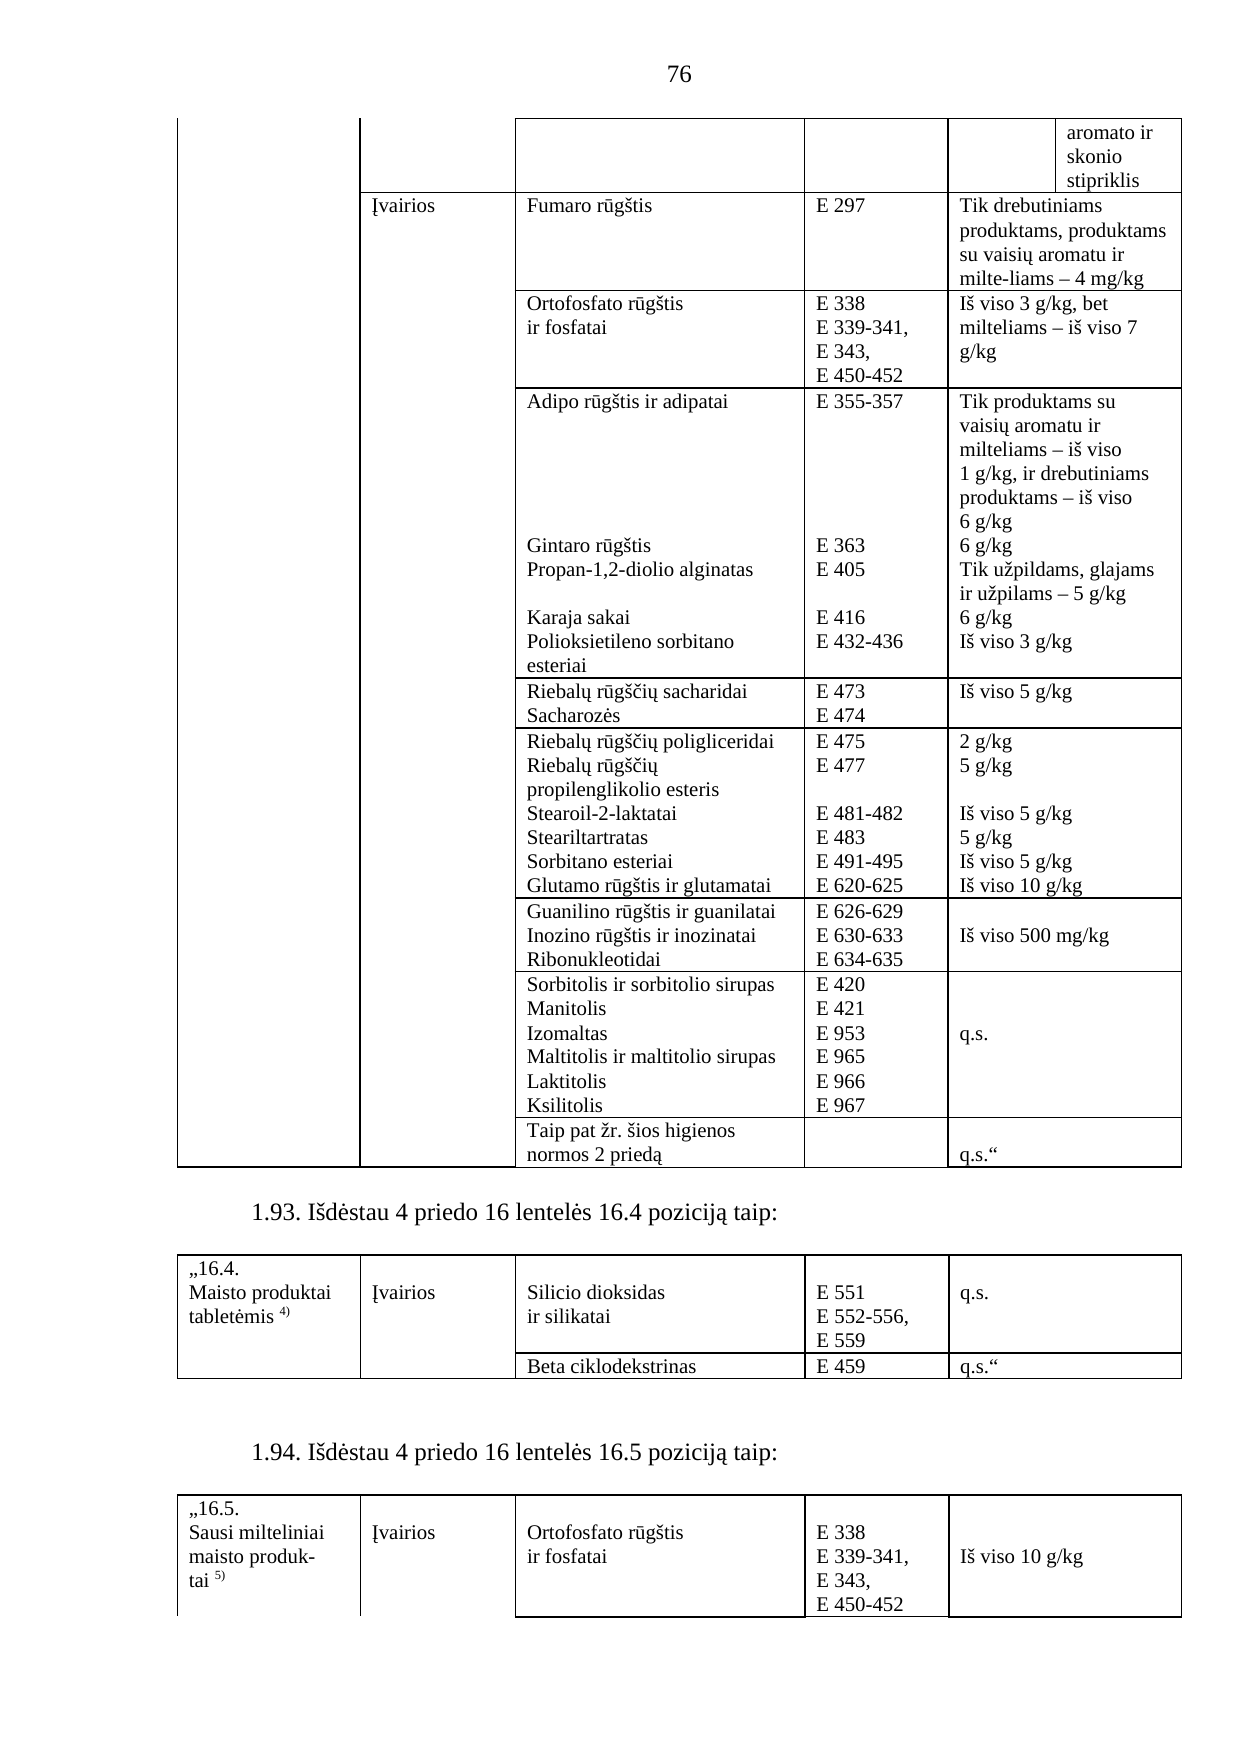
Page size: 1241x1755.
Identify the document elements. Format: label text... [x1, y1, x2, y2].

table_cell E 483 [805, 825, 947, 849]
table_cell Gintaro rūgštis [516, 533, 804, 557]
table_cell [361, 557, 515, 605]
table_header Silicio dioksidas ir silikatai [516, 1256, 804, 1352]
table_cell Ksilitolis [516, 1093, 804, 1117]
table_cell E 966 [805, 1069, 947, 1093]
table_header E 551 E 552-556, E 559 [806, 1256, 948, 1352]
table_cell E 338 E 339-341, E 343, E 450-452 [805, 291, 947, 387]
table_cell Sacharozės [516, 703, 804, 727]
table_cell [361, 677, 515, 703]
table_cell Riebalų rūgščių sacharidai [516, 679, 804, 703]
table_cell [178, 387, 359, 533]
table_cell Taip pat žr. šios higienos [516, 1118, 804, 1142]
table_cell q.s. [949, 1020, 1181, 1044]
table_cell [178, 971, 359, 996]
table_cell [361, 1093, 515, 1117]
table_cell [949, 972, 1181, 996]
table_cell [178, 1142, 359, 1166]
table_cell [178, 1093, 359, 1117]
text 1.94. Išdėstau 4 priedo 16 lentelės 16.5 poziciją taip: [177, 1437, 1181, 1465]
table_cell E 965 [805, 1045, 947, 1068]
table_header E 338 E 339-341, E 343, E 450-452 [806, 1496, 948, 1616]
table_cell Propan-1,2-diolio alginatas [516, 557, 804, 605]
table_cell Ribonukleotidai [516, 947, 804, 971]
table_cell aromato ir skonio stipriklis [1056, 119, 1181, 192]
table_cell Tik užpildams, glajams ir užpilams – 5 g/kg [949, 557, 1181, 605]
table_cell E 481-482 [805, 801, 947, 825]
table_cell [361, 923, 515, 947]
table_cell [949, 1093, 1181, 1117]
table_cell [361, 753, 515, 801]
table_cell [178, 753, 359, 801]
table_cell [178, 923, 359, 947]
table_cell E 477 [805, 753, 947, 801]
table_cell [361, 1069, 515, 1093]
table_cell [178, 1020, 359, 1044]
table_cell Sorbitolis ir sorbitolio sirupas [516, 972, 804, 996]
table_cell Iš viso 500 mg/kg [949, 923, 1181, 947]
table_header Įvairios [361, 1256, 515, 1352]
text 1.93. Išdėstau 4 priedo 16 lentelės 16.4 poziciją taip: [177, 1197, 1181, 1225]
table_cell [949, 947, 1181, 971]
table_header q.s. [950, 1256, 1181, 1352]
table_cell [178, 1069, 359, 1093]
table_cell [361, 897, 515, 923]
table_cell [361, 290, 515, 387]
table_cell Fumaro rūgštis [516, 193, 804, 290]
table_cell [178, 1352, 360, 1378]
table_cell Riebalų rūgščių poligliceridai [516, 729, 804, 753]
table_cell Polioksietileno sorbitano esteriai [516, 629, 804, 677]
table_header „16.4. Maisto produktai tabletėmis 4) [178, 1256, 360, 1352]
table_cell [178, 703, 359, 727]
table_header „16.5. Sausi milteliniai maisto produk- tai 5) [178, 1496, 360, 1616]
table_cell [361, 533, 515, 557]
table_cell Iš viso 5 g/kg [949, 801, 1181, 825]
table_cell [361, 849, 515, 873]
table_cell [178, 849, 359, 873]
table_cell [516, 119, 804, 192]
table_cell [178, 873, 359, 897]
table_cell E 420 [805, 972, 947, 996]
table_cell [361, 825, 515, 849]
table_cell [949, 119, 1055, 192]
table_header Iš viso 10 g/kg [950, 1496, 1181, 1616]
table_cell [361, 1045, 515, 1068]
table_cell [949, 1069, 1181, 1093]
table_cell E 953 [805, 1020, 947, 1044]
table_cell Iš viso 3 g/kg [949, 629, 1181, 677]
table_cell E 491-495 [805, 849, 947, 873]
table_cell Karaja sakai [516, 605, 804, 629]
table_cell Laktitolis [516, 1069, 804, 1093]
table_cell E 474 [805, 703, 947, 727]
table_cell Iš viso 5 g/kg [949, 679, 1181, 703]
table_header Įvairios [361, 1496, 515, 1616]
table_cell E 459 [806, 1354, 948, 1378]
table_cell E 297 [805, 193, 947, 290]
table_cell E 416 [805, 605, 947, 629]
table_cell 5 g/kg [949, 825, 1181, 849]
table_cell E 634-635 [805, 947, 947, 971]
table_cell [361, 971, 515, 996]
table_cell [361, 727, 515, 753]
table_cell [178, 533, 359, 557]
table_cell Stearoil-2-laktatai [516, 801, 804, 825]
table_cell E 355-357 [805, 389, 947, 533]
table_cell [361, 873, 515, 897]
table_cell [178, 801, 359, 825]
table_cell [361, 605, 515, 629]
table_cell E 475 [805, 729, 947, 753]
table_cell [361, 118, 515, 192]
table_cell [178, 557, 359, 605]
table_cell E 967 [805, 1093, 947, 1117]
table_cell 5 g/kg [949, 753, 1181, 801]
table_cell [361, 996, 515, 1020]
table_cell [178, 727, 359, 753]
table_cell E 626-629 [805, 899, 947, 923]
table_cell [361, 629, 515, 677]
table_cell Maltitolis ir maltitolio sirupas [516, 1045, 804, 1068]
table_cell [361, 1142, 515, 1166]
table_cell [361, 801, 515, 825]
table_cell [178, 1117, 359, 1142]
table_cell E 363 [805, 533, 947, 557]
table_cell [178, 118, 359, 192]
table_cell [949, 703, 1181, 727]
table_cell 6 g/kg [949, 605, 1181, 629]
table_cell Guanilino rūgštis ir guanilatai [516, 899, 804, 923]
table_cell 6 g/kg [949, 533, 1181, 557]
table_cell q.s.“ [950, 1354, 1181, 1378]
table_cell [178, 996, 359, 1020]
table_cell Tik drebutiniams produktams, produktams su vaisių aromatu ir milte-liams – 4 mg/kg [949, 193, 1181, 290]
table_cell [178, 947, 359, 971]
table_cell E 473 [805, 679, 947, 703]
table_cell Iš viso 10 g/kg [949, 873, 1181, 897]
table_cell Riebalų rūgščių propilenglikolio esteris [516, 753, 804, 801]
table_cell E 620-625 [805, 873, 947, 897]
table_header Ortofosfato rūgštis ir fosfatai [516, 1496, 804, 1616]
table_cell Tik produktams su vaisių aromatu ir milteliams – iš viso 1 g/kg, ir drebutiniams produktams – iš viso 6 g/kg [949, 389, 1181, 533]
table_cell [805, 119, 947, 192]
table_cell E 630-633 [805, 923, 947, 947]
table_cell [361, 1020, 515, 1044]
table_cell [178, 825, 359, 849]
table_cell Glutamo rūgštis ir glutamatai [516, 873, 804, 897]
table_cell Manitolis [516, 996, 804, 1020]
table_cell [949, 996, 1181, 1020]
table_cell E 421 [805, 996, 947, 1020]
table_cell [361, 1117, 515, 1142]
table_cell Inozino rūgštis ir inozinatai [516, 923, 804, 947]
table_cell [178, 605, 359, 629]
table_cell [178, 677, 359, 703]
table_cell q.s.“ [949, 1142, 1181, 1166]
table_cell [178, 629, 359, 677]
table_cell [805, 1118, 947, 1142]
table_cell [949, 1045, 1181, 1068]
table_cell Iš viso 5 g/kg [949, 849, 1181, 873]
table_cell [361, 387, 515, 533]
table_cell [949, 1118, 1181, 1142]
table_cell [178, 1045, 359, 1068]
table_cell Sorbitano esteriai [516, 849, 804, 873]
table_cell Izomaltas [516, 1020, 804, 1044]
table_cell normos 2 priedą [516, 1142, 804, 1166]
table_cell Ortofosfato rūgštis ir fosfatai [516, 291, 804, 387]
table_cell E 432-436 [805, 629, 947, 677]
table_cell [361, 703, 515, 727]
table_cell Beta ciklodekstrinas [516, 1354, 804, 1378]
table_cell E 405 [805, 557, 947, 605]
table_cell Įvairios [361, 193, 515, 290]
table_cell Steariltartratas [516, 825, 804, 849]
table_cell [178, 290, 359, 387]
table_cell [805, 1142, 947, 1166]
table_cell Adipo rūgštis ir adipatai [516, 389, 804, 533]
table_cell [178, 897, 359, 923]
table_cell [949, 899, 1181, 923]
table_cell Iš viso 3 g/kg, bet milteliams – iš viso 7 g/kg [949, 291, 1181, 387]
table_cell [361, 1352, 515, 1378]
table_cell [178, 192, 359, 290]
table_cell 2 g/kg [949, 729, 1181, 753]
table_cell [361, 947, 515, 971]
